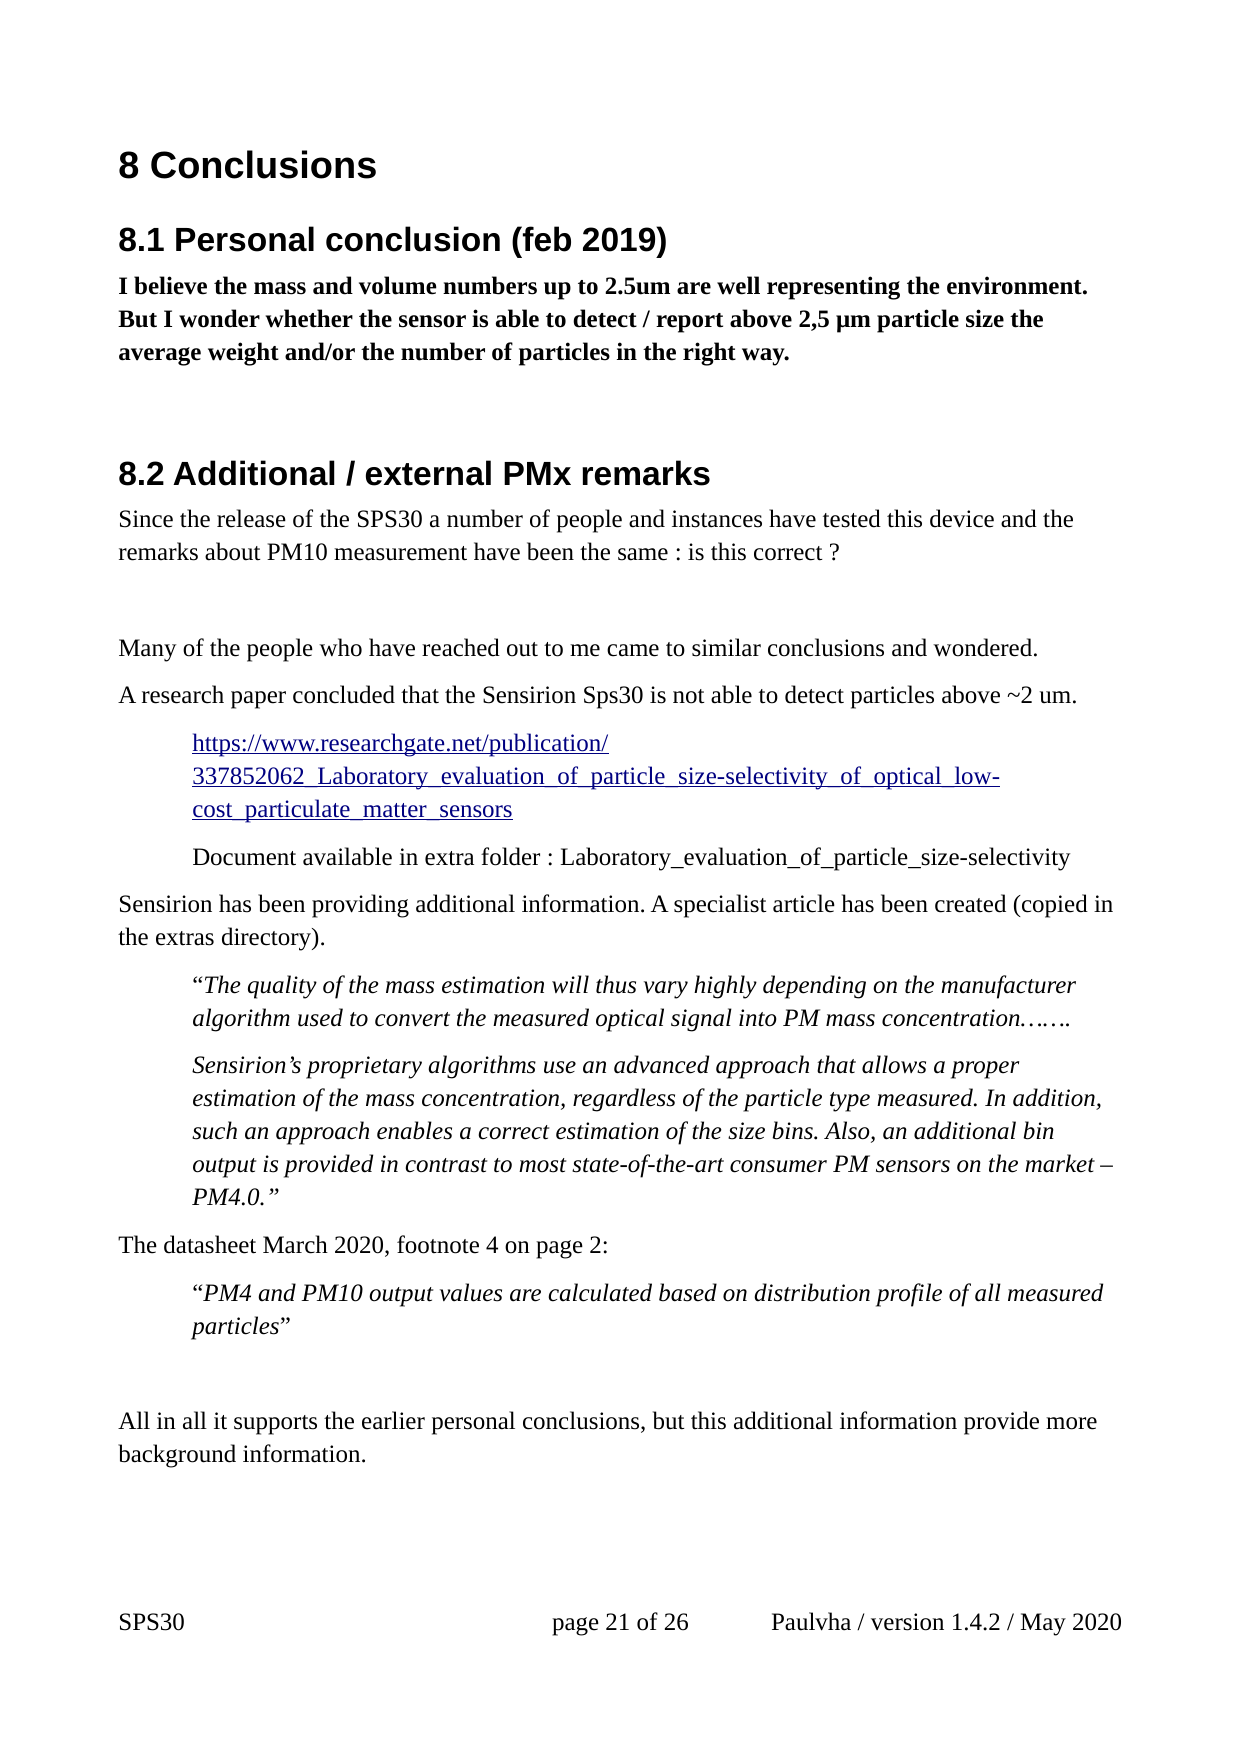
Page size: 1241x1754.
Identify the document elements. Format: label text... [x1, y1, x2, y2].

text Many of the people who have reached out to me came to similar conclusions and wondered. [118, 633, 1122, 661]
subtitle 8.2 Additional / external PMx remarks [118, 453, 1122, 492]
subtitle 8.1 Personal conclusion (feb 2019) [118, 220, 1122, 259]
text The datasheet March 2020, footnote 4 on page 2: [118, 1230, 1122, 1259]
text “PM4 and PM10 output values are calculated based on distribution profile of all measured particles” [192, 1278, 1122, 1339]
text A research paper concluded that the Sensirion Sps30 is not able to detect particles above ~2 um. [118, 680, 1122, 709]
text Since the release of the SPS30 a number of people and instances have tested this device and the remarks about PM10 measurement have been the same : is this correct ? [118, 504, 1122, 566]
text Sensirion has been providing additional information. A specialist article has been created (copied in the extras directory). [118, 889, 1122, 951]
subtitle 8 Conclusions [118, 143, 1122, 187]
text “The quality of the mass estimation will thus vary highly depending on the manufacturer algorithm used to convert the measured optical signal into PM mass concentration……. [192, 970, 1122, 1032]
text https://www.researchgate.net/publication/337852062_Laboratory_evaluation_of_particle_size-selectivity_of_optical_low-cost_particulate_matter_sensors [192, 728, 1122, 823]
text Sensirion’s proprietary algorithms use an advanced approach that allows a proper estimation of the mass concentration, regardless of the particle type measured. In addition, such an approach enables a correct estimation of the size bins. Also, an additional bin output is provided in contrast to most state-of-the-art consumer PM sensors on the market – PM4.0.” [192, 1050, 1122, 1211]
text All in all it supports the earlier personal conclusions, but this additional information provide more background information. [118, 1406, 1122, 1468]
text I believe the mass and volume numbers up to 2.5um are well representing the environment. But I wonder whether the sensor is able to detect / report above 2,5 μm particle size the average weight and/or the number of particles in the right way. [118, 271, 1122, 366]
text Document available in extra folder : Laboratory_evaluation_of_particle_size-selectivity [192, 842, 1122, 870]
